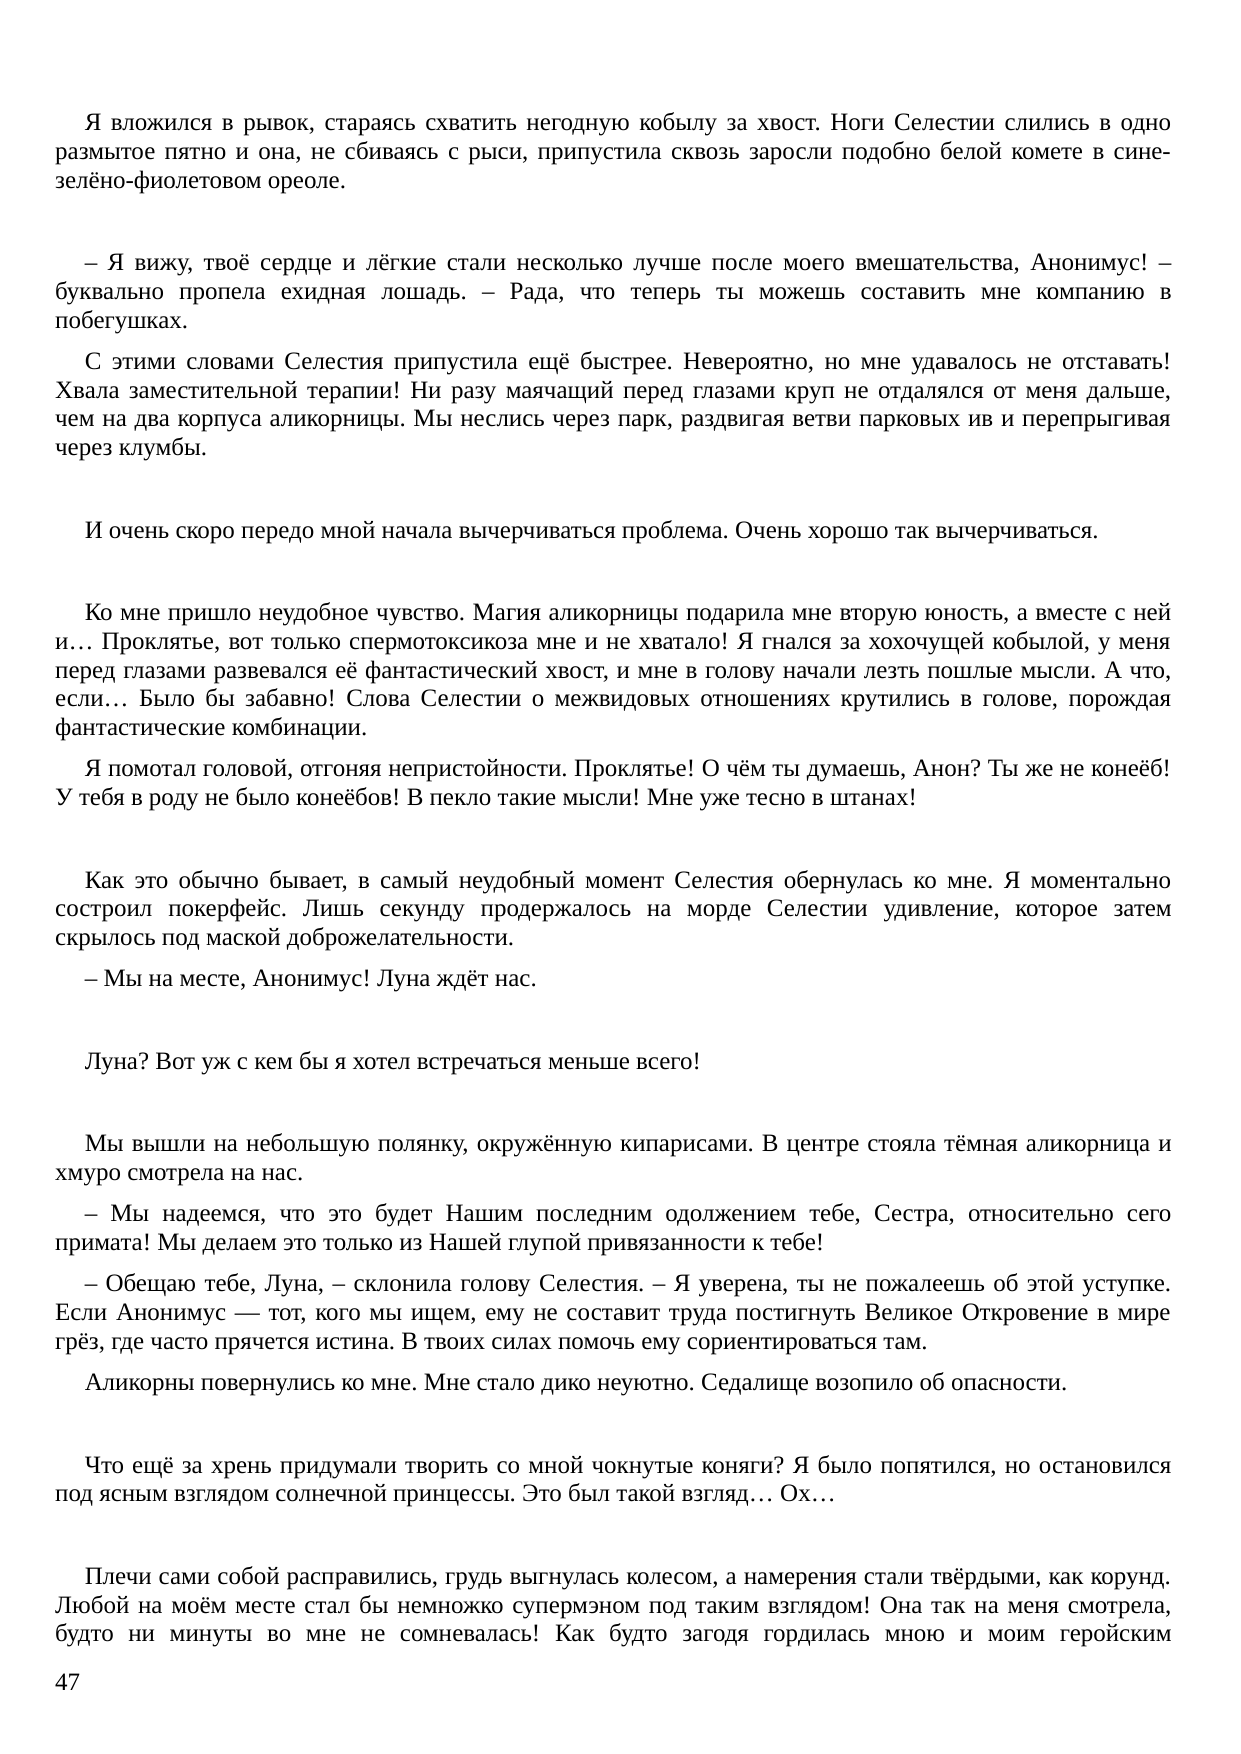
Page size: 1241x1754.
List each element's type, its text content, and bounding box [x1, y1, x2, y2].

text – Я вижу, твоё сердце и лёгкие стали несколько лучше после моего вмешательства, Анонимус! – буквально пропела ехидная лошадь. – Рада, что теперь ты можешь составить мне компанию в побегушках. [55, 247, 1173, 333]
text Мы вышли на небольшую полянку, окружённую кипарисами. В центре стояла тёмная аликорница и хмуро смотрела на нас. [55, 1128, 1173, 1186]
text Я вложился в рывок, стараясь схватить негодную кобылу за хвост. Ноги Селестии слились в одно размытое пятно и она, не сбиваясь с рыси, припустила сквозь заросли подобно белой комете в сине-зелёно-фиолетовом ореоле. [55, 107, 1173, 193]
text Я помотал головой, отгоняя непристойности. Проклятье! О чём ты думаешь, Анон? Ты же не конеёб! У тебя в роду не было конеёбов! В пекло такие мысли! Мне уже тесно в штанах! [55, 753, 1173, 811]
text Аликорны повернулись ко мне. Мне стало дико неуютно. Седалище возопило об опасности. [55, 1367, 1173, 1396]
text Луна? Вот уж с кем бы я хотел встречаться меньше всего! [55, 1046, 1173, 1075]
text – Мы на месте, Анонимус! Луна ждёт нас. [55, 963, 1173, 992]
text Плечи сами собой расправились, грудь выгнулась колесом, а намерения стали твёрдыми, как корунд. Любой на моём месте стал бы немножко супермэном под таким взглядом! Она так на меня смотрела, будто ни минуты во мне не сомневалась! Как будто загодя гордилась мною и моим геройским [55, 1561, 1173, 1647]
text Как это обычно бывает, в самый неудобный момент Селестия обернулась ко мне. Я моментально состроил покерфейс. Лишь секунду продержалось на морде Селестии удивление, которое затем скрылось под маской доброжелательности. [55, 865, 1173, 951]
text Ко мне пришло неудобное чувство. Магия аликорницы подарила мне вторую юность, а вместе с ней и… Проклятье, вот только спермотоксикоза мне и не хватало! Я гнался за хохочущей кобылой, у меня перед глазами развевался её фантастический хвост, и мне в голову начали лезть пошлые мысли. А что, если… Было бы забавно! Слова Селестии о межвидовых отношениях крутились в голове, порождая фантастические комбинации. [55, 597, 1173, 741]
text С этими словами Селестия припустила ещё быстрее. Невероятно, но мне удавалось не отставать! Хвала заместительной терапии! Ни разу маячащий перед глазами круп не отдалялся от меня дальше, чем на два корпуса аликорницы. Мы неслись через парк, раздвигая ветви парковых ив и перепрыгивая через клумбы. [55, 346, 1173, 461]
text – Обещаю тебе, Луна, – склонила голову Селестия. – Я уверена, ты не пожалеешь об этой уступке. Если Анонимус — тот, кого мы ищем, ему не составит труда постигнуть Великое Откровение в мире грёз, где часто прячется истина. В твоих силах помочь ему сориентироваться там. [55, 1268, 1173, 1355]
text – Мы надеемся, что это будет Нашим последним одолжением тебе, Сестра, относительно сего примата! Мы делаем это только из Нашей глупой привязанности к тебе! [55, 1198, 1173, 1256]
text И очень скоро передо мной начала вычерчиваться проблема. Очень хорошо так вычерчиваться. [55, 515, 1173, 543]
text Что ещё за хрень придумали творить со мной чокнутые коняги? Я было попятился, но остановился под ясным взглядом солнечной принцессы. Это был такой взгляд… Ох… [55, 1450, 1173, 1507]
